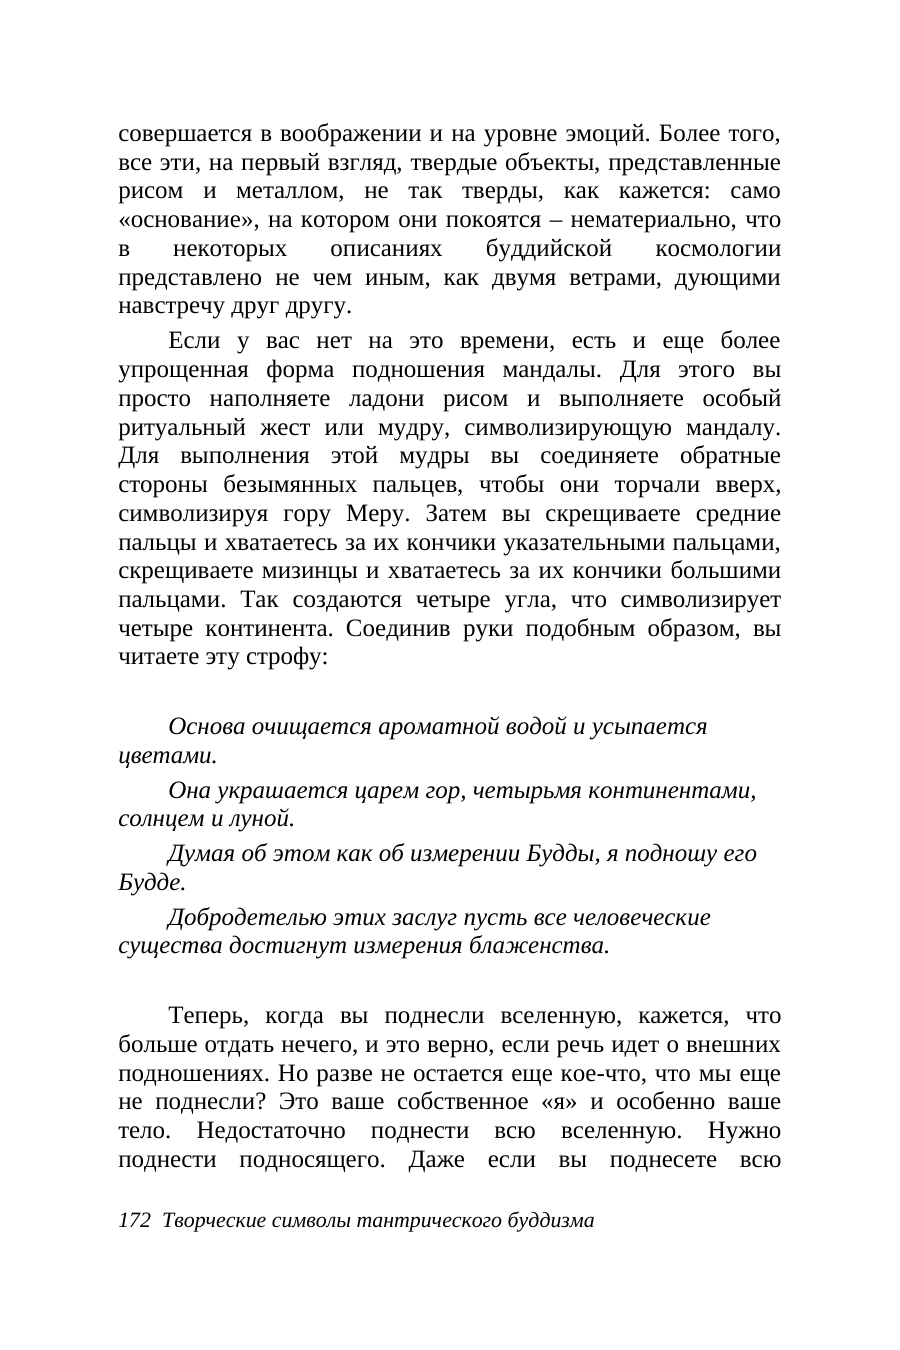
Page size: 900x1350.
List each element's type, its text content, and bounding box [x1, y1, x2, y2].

text Основа очищается ароматной водой и усыпается цветами. [118, 711, 782, 769]
text Если у вас нет на это времени, есть и еще более упрощенная форма подношения мандалы. Для этого вы просто наполняете ладони рисом и выполняете особый ритуальный жест или мудру, символизирующую мандалу. Для выполнения этой мудры вы соединяете обратные стороны безымянных пальцев, чтобы они торчали вверх, символизируя гору Меру. Затем вы скрещиваете средние пальцы и хватаетесь за их кончики указательными пальцами, скрещиваете мизинцы и хватаетесь за их кончики большими пальцами. Так создаются четыре угла, что символизирует четыре континента. Соединив руки подобным образом, вы читаете эту строфу: [118, 325, 782, 670]
text Добродетелью этих заслуг пусть все человеческие существа достигнут измерения блаженства. [118, 902, 782, 959]
text Думая об этом как об измерении Будды, я подношу его Будде. [118, 838, 782, 896]
text Она украшается царем гор, четырьмя континентами, солнцем и луной. [118, 775, 782, 832]
text совершается в воображении и на уровне эмоций. Более того, все эти, на первый взгляд, твердые объекты, представленные рисом и металлом, не так тверды, как кажется: само «основание», на котором они покоятся – нематериально, что в некоторых описаниях буддийской космологии представлено не чем иным, как двумя ветрами, дующими навстречу друг другу. [118, 118, 782, 319]
text Теперь, когда вы поднесли вселенную, кажется, что больше отдать нечего, и это верно, если речь идет о внешних подношениях. Но разве не остается еще кое-что, что мы еще не поднесли? Это ваше собственное «я» и особенно ваше тело. Недостаточно поднести всю вселенную. Нужно поднести подносящего. Даже если вы поднесете всю [118, 1000, 782, 1173]
